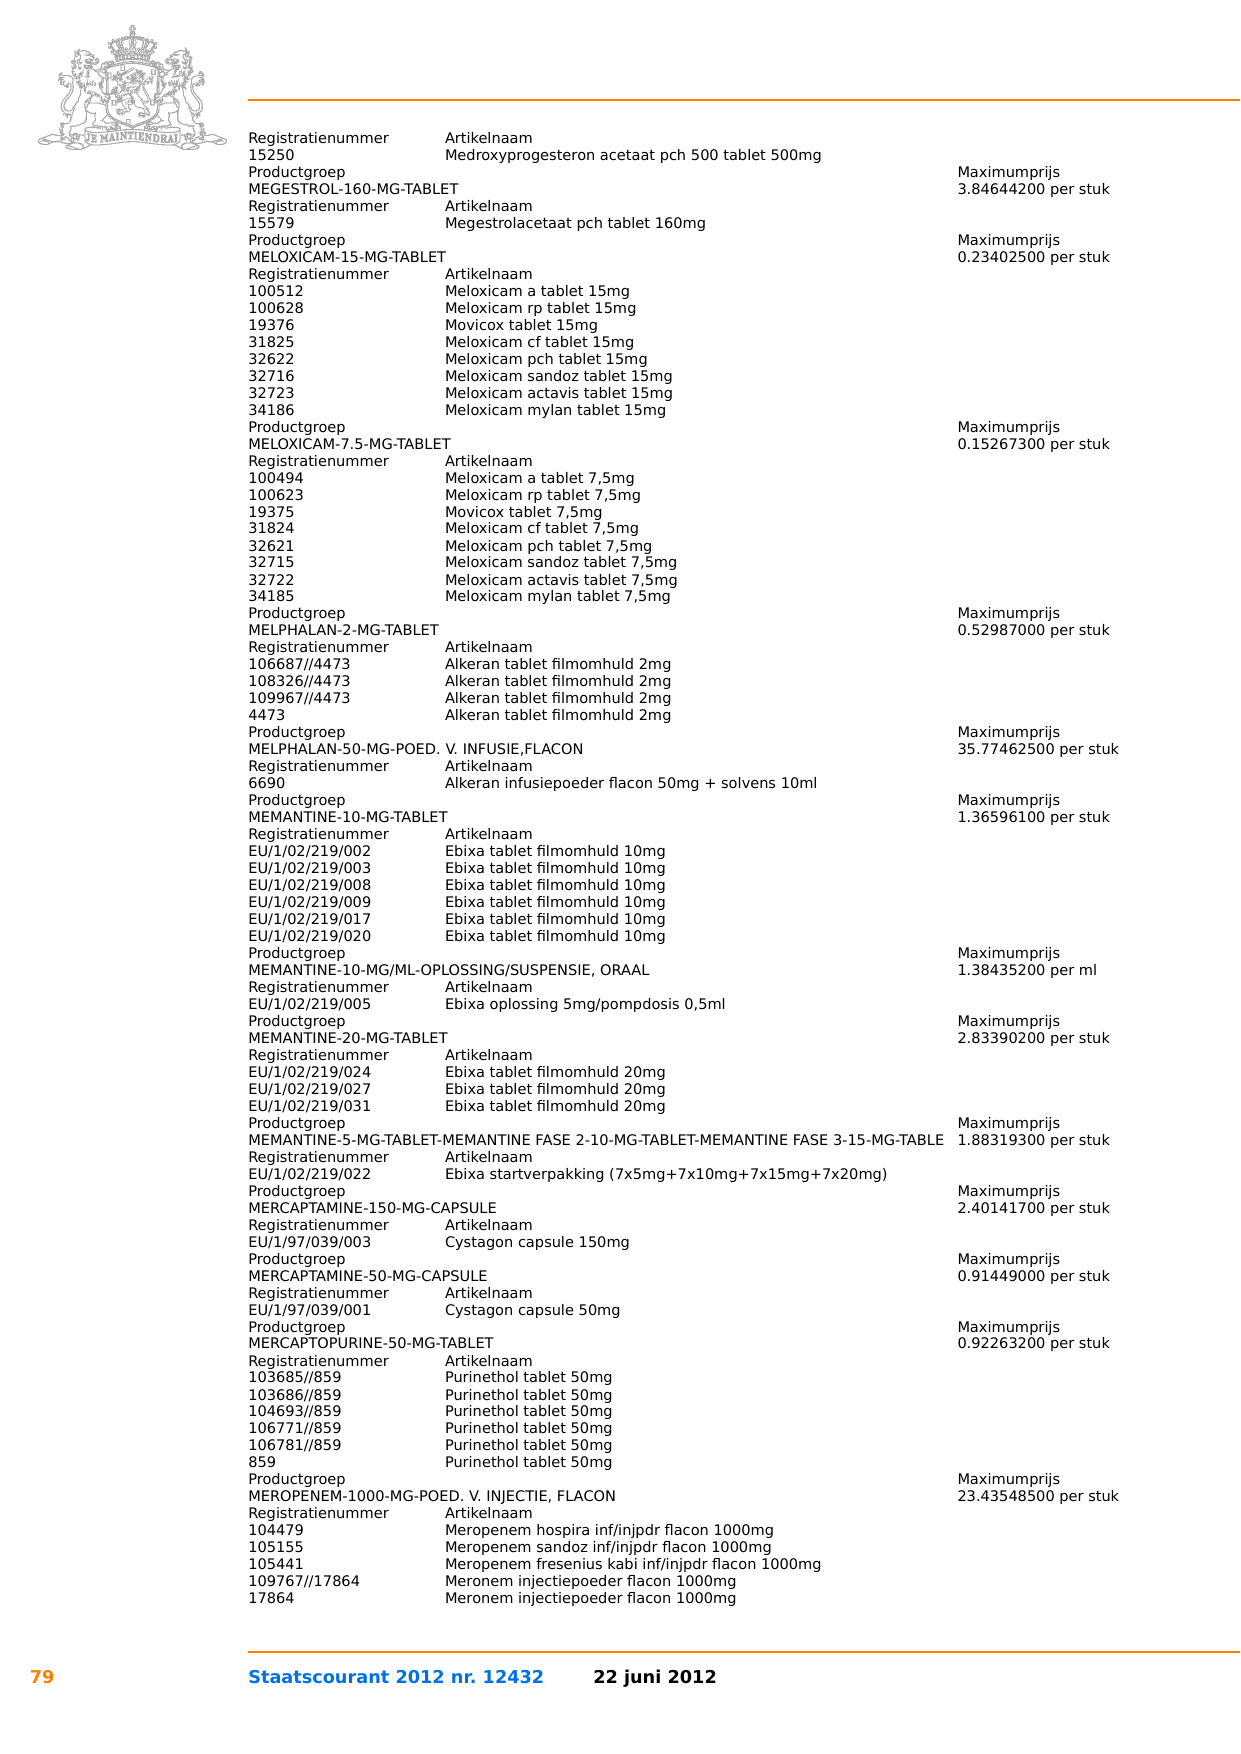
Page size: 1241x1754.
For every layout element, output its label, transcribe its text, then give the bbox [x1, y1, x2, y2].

table_cell [951, 1064, 1163, 1081]
table_cell Maximumprijs [951, 1115, 1163, 1132]
table_cell [951, 1098, 1163, 1115]
table_cell MEMANTINE-5-MG-TABLET-MEMANTINE FASE 2-10-MG-TABLET-MEMANTINE FASE 3-15-MG-TABLE [248, 1132, 951, 1149]
table_cell [951, 1539, 1163, 1556]
table_cell 105155 [248, 1539, 439, 1556]
table_cell [951, 1386, 1163, 1403]
table_cell [951, 775, 1163, 792]
table_cell [439, 1013, 951, 1030]
table_cell 32723 [248, 385, 439, 402]
table_cell Productgroep [248, 232, 439, 249]
table_cell Artikelnaam [439, 198, 951, 215]
table_cell 100628 [248, 300, 439, 317]
table_cell [951, 928, 1163, 945]
table_cell [951, 520, 1163, 537]
table_cell Registratienummer [248, 1149, 439, 1166]
table_cell Alkeran tablet filmomhuld 2mg [439, 707, 951, 724]
table_cell MERCAPTAMINE-150-MG-CAPSULE [248, 1200, 951, 1217]
table_cell Artikelnaam [439, 1505, 951, 1522]
table_cell 32621 [248, 538, 439, 554]
table_cell Productgroep [248, 1251, 439, 1267]
table_cell Ebixa tablet filmomhuld 20mg [439, 1064, 951, 1081]
table_cell Alkeran tablet filmomhuld 2mg [439, 673, 951, 690]
table_cell Productgroep [248, 605, 439, 622]
table_cell [951, 1420, 1163, 1437]
table_cell Artikelnaam [439, 266, 951, 283]
table_cell EU/1/02/219/020 [248, 928, 439, 945]
table_cell Purinethol tablet 50mg [439, 1454, 951, 1471]
table_cell 32622 [248, 351, 439, 368]
table_cell Alkeran infusiepoeder flacon 50mg + solvens 10ml [439, 775, 951, 792]
table_cell EU/1/02/219/009 [248, 894, 439, 911]
table_cell Movicox tablet 15mg [439, 317, 951, 334]
table_cell Meloxicam a tablet 7,5mg [439, 470, 951, 486]
table_cell [951, 690, 1163, 707]
table_cell EU/1/02/219/024 [248, 1064, 439, 1081]
table_cell [951, 1234, 1163, 1251]
table_cell 31824 [248, 520, 439, 537]
table_cell 19375 [248, 504, 439, 520]
table_cell [951, 639, 1163, 656]
table_cell Ebixa tablet filmomhuld 20mg [439, 1098, 951, 1115]
table_cell Maximumprijs [951, 164, 1163, 181]
table_cell MELOXICAM-15-MG-TABLET [248, 249, 951, 266]
table_cell 108326//4473 [248, 673, 439, 690]
table_cell 32715 [248, 554, 439, 571]
table_cell Productgroep [248, 419, 439, 436]
table_cell Maximumprijs [951, 1319, 1163, 1335]
table_cell Meloxicam cf tablet 15mg [439, 334, 951, 351]
table_cell Artikelnaam [439, 130, 951, 147]
table_cell [951, 1556, 1163, 1573]
table_cell 109767//17864 [248, 1573, 439, 1590]
table_cell 100512 [248, 283, 439, 300]
table_cell Productgroep [248, 724, 439, 741]
table_cell 32722 [248, 571, 439, 588]
table_cell Meloxicam pch tablet 7,5mg [439, 538, 951, 554]
table_cell [951, 996, 1163, 1013]
table_cell Artikelnaam [439, 1149, 951, 1166]
table_cell Purinethol tablet 50mg [439, 1437, 951, 1454]
table_cell Registratienummer [248, 639, 439, 656]
table_cell [951, 538, 1163, 554]
table_cell Productgroep [248, 792, 439, 809]
table_cell [951, 1454, 1163, 1471]
table_cell Productgroep [248, 945, 439, 962]
table_cell 2.40141700 per stuk [951, 1200, 1163, 1217]
table_cell [439, 164, 951, 181]
table_cell 19376 [248, 317, 439, 334]
table_cell Artikelnaam [439, 758, 951, 775]
table_cell 106781//859 [248, 1437, 439, 1454]
table_cell [439, 1251, 951, 1267]
table_cell [951, 554, 1163, 571]
table_cell EU/1/02/219/008 [248, 877, 439, 894]
table_cell [951, 1590, 1163, 1607]
table_cell 15250 [248, 147, 439, 164]
table_cell 35.77462500 per stuk [951, 741, 1163, 758]
table_cell [951, 656, 1163, 673]
table_cell Meloxicam mylan tablet 15mg [439, 402, 951, 418]
table_cell [951, 504, 1163, 520]
table_cell 6690 [248, 775, 439, 792]
table_cell [951, 894, 1163, 911]
table_cell [951, 877, 1163, 894]
table_cell MERCAPTOPURINE-50-MG-TABLET [248, 1335, 951, 1352]
table_cell [951, 1217, 1163, 1233]
table_cell Maximumprijs [951, 945, 1163, 962]
table_cell [439, 724, 951, 741]
table_cell [951, 1285, 1163, 1301]
table_cell [439, 419, 951, 436]
table_cell Cystagon capsule 50mg [439, 1301, 951, 1318]
table_cell [439, 605, 951, 622]
table_cell EU/1/02/219/003 [248, 860, 439, 877]
table_cell Maximumprijs [951, 1471, 1163, 1488]
table_cell Maximumprijs [951, 1183, 1163, 1199]
table_cell Ebixa tablet filmomhuld 10mg [439, 894, 951, 911]
table_cell Registratienummer [248, 198, 439, 215]
table_cell 106771//859 [248, 1420, 439, 1437]
table_cell 32716 [248, 368, 439, 384]
table_cell [951, 334, 1163, 351]
table_cell Registratienummer [248, 1217, 439, 1233]
table_cell Registratienummer [248, 1285, 439, 1301]
table_cell Purinethol tablet 50mg [439, 1403, 951, 1420]
table_cell [439, 1319, 951, 1335]
table_cell 0.91449000 per stuk [951, 1268, 1163, 1284]
table_cell [951, 1403, 1163, 1420]
table_cell 0.23402500 per stuk [951, 249, 1163, 266]
table_cell Meloxicam sandoz tablet 15mg [439, 368, 951, 384]
table_cell [951, 385, 1163, 402]
table_cell 105441 [248, 1556, 439, 1573]
table_cell Productgroep [248, 164, 439, 181]
table_cell Productgroep [248, 1183, 439, 1199]
table_cell 859 [248, 1454, 439, 1471]
table_cell Artikelnaam [439, 1047, 951, 1064]
table_cell Meloxicam rp tablet 7,5mg [439, 486, 951, 503]
table_cell 34186 [248, 402, 439, 418]
table_cell [951, 266, 1163, 283]
table_cell [951, 860, 1163, 877]
table_cell Maximumprijs [951, 1013, 1163, 1030]
table_cell [951, 130, 1163, 147]
table_cell Meloxicam a tablet 15mg [439, 283, 951, 300]
table_cell [951, 368, 1163, 384]
table_cell MERCAPTAMINE-50-MG-CAPSULE [248, 1268, 951, 1284]
table_cell [951, 1166, 1163, 1183]
table_cell [439, 945, 951, 962]
table_cell EU/1/02/219/031 [248, 1098, 439, 1115]
table_cell Registratienummer [248, 826, 439, 843]
table_cell [439, 232, 951, 249]
table_cell 15579 [248, 215, 439, 232]
table_cell Maximumprijs [951, 605, 1163, 622]
table_cell Productgroep [248, 1115, 439, 1132]
table_cell MELPHALAN-2-MG-TABLET [248, 622, 951, 639]
table_cell Maximumprijs [951, 1251, 1163, 1267]
table_cell [951, 571, 1163, 588]
table_cell Registratienummer [248, 758, 439, 775]
table_cell Meropenem fresenius kabi inf/injpdr flacon 1000mg [439, 1556, 951, 1573]
table_cell MEROPENEM-1000-MG-POED. V. INJECTIE, FLACON [248, 1488, 951, 1505]
table_cell Alkeran tablet filmomhuld 2mg [439, 656, 951, 673]
table_cell Meloxicam rp tablet 15mg [439, 300, 951, 317]
table_cell [951, 1301, 1163, 1318]
table_cell 0.52987000 per stuk [951, 622, 1163, 639]
table_cell Ebixa tablet filmomhuld 10mg [439, 928, 951, 945]
table_cell 0.15267300 per stuk [951, 436, 1163, 452]
table_cell Purinethol tablet 50mg [439, 1369, 951, 1386]
table_cell Megestrolacetaat pch tablet 160mg [439, 215, 951, 232]
table_cell Ebixa tablet filmomhuld 10mg [439, 911, 951, 928]
table_cell MEMANTINE-20-MG-TABLET [248, 1030, 951, 1047]
table_cell Ebixa startverpakking (7x5mg+7x10mg+7x15mg+7x20mg) [439, 1166, 951, 1183]
table_cell [951, 843, 1163, 860]
table_cell 103685//859 [248, 1369, 439, 1386]
table_cell MELPHALAN-50-MG-POED. V. INFUSIE,FLACON [248, 741, 951, 758]
table_cell [951, 588, 1163, 605]
table_cell EU/1/02/219/022 [248, 1166, 439, 1183]
table_cell Purinethol tablet 50mg [439, 1420, 951, 1437]
table_cell [951, 283, 1163, 300]
table_cell Meronem injectiepoeder flacon 1000mg [439, 1573, 951, 1590]
table_cell Cystagon capsule 150mg [439, 1234, 951, 1251]
table_cell [439, 1471, 951, 1488]
table_cell Alkeran tablet filmomhuld 2mg [439, 690, 951, 707]
table_cell 23.43548500 per stuk [951, 1488, 1163, 1505]
table_cell Medroxyprogesteron acetaat pch 500 tablet 500mg [439, 147, 951, 164]
table_cell Artikelnaam [439, 1285, 951, 1301]
table_cell 3.84644200 per stuk [951, 181, 1163, 198]
table_cell [951, 317, 1163, 334]
table_cell 104693//859 [248, 1403, 439, 1420]
table_cell 4473 [248, 707, 439, 724]
table_cell 100623 [248, 486, 439, 503]
table_cell Meloxicam actavis tablet 15mg [439, 385, 951, 402]
table_cell Ebixa tablet filmomhuld 10mg [439, 860, 951, 877]
table_cell Artikelnaam [439, 826, 951, 843]
table_cell [951, 1522, 1163, 1539]
table_cell Maximumprijs [951, 232, 1163, 249]
table_cell 100494 [248, 470, 439, 486]
table_cell 34185 [248, 588, 439, 605]
table_cell Artikelnaam [439, 453, 951, 469]
table_cell 104479 [248, 1522, 439, 1539]
table_cell EU/1/02/219/017 [248, 911, 439, 928]
table_cell 0.92263200 per stuk [951, 1335, 1163, 1352]
table_cell Meloxicam sandoz tablet 7,5mg [439, 554, 951, 571]
table_cell [951, 486, 1163, 503]
table_cell [951, 1353, 1163, 1369]
table_cell 106687//4473 [248, 656, 439, 673]
table_cell [951, 1047, 1163, 1064]
table_cell [951, 1437, 1163, 1454]
table_cell 31825 [248, 334, 439, 351]
table_cell EU/1/02/219/002 [248, 843, 439, 860]
table_cell Meloxicam pch tablet 15mg [439, 351, 951, 368]
table_cell MEGESTROL-160-MG-TABLET [248, 181, 951, 198]
table_cell Registratienummer [248, 453, 439, 469]
table_cell [951, 300, 1163, 317]
table_cell Meropenem sandoz inf/injpdr flacon 1000mg [439, 1539, 951, 1556]
table_cell [951, 198, 1163, 215]
table_cell Registratienummer [248, 979, 439, 996]
table_cell EU/1/97/039/003 [248, 1234, 439, 1251]
table_cell Movicox tablet 7,5mg [439, 504, 951, 520]
table_cell [951, 1573, 1163, 1590]
table_cell Purinethol tablet 50mg [439, 1386, 951, 1403]
table_cell [951, 826, 1163, 843]
table_cell [951, 1369, 1163, 1386]
table_cell [951, 470, 1163, 486]
table_cell Registratienummer [248, 1047, 439, 1064]
table_cell Artikelnaam [439, 639, 951, 656]
table_cell Productgroep [248, 1319, 439, 1335]
table_cell Meloxicam cf tablet 7,5mg [439, 520, 951, 537]
table_cell MEMANTINE-10-MG/ML-OPLOSSING/SUSPENSIE, ORAAL [248, 962, 951, 979]
table_cell [951, 707, 1163, 724]
table_cell [951, 911, 1163, 928]
table_cell 109967//4473 [248, 690, 439, 707]
table_cell Registratienummer [248, 266, 439, 283]
table_cell Ebixa tablet filmomhuld 10mg [439, 843, 951, 860]
table_cell 1.88319300 per stuk [951, 1132, 1163, 1149]
table_cell [439, 1183, 951, 1199]
table_cell [439, 1115, 951, 1132]
table_cell Ebixa tablet filmomhuld 20mg [439, 1081, 951, 1098]
table_cell Productgroep [248, 1471, 439, 1488]
table_cell [951, 351, 1163, 368]
table_cell [951, 215, 1163, 232]
table_cell [951, 1505, 1163, 1522]
table_cell EU/1/02/219/005 [248, 996, 439, 1013]
table_cell [951, 1081, 1163, 1098]
table_cell Meloxicam actavis tablet 7,5mg [439, 571, 951, 588]
table_cell Productgroep [248, 1013, 439, 1030]
table_cell [951, 1149, 1163, 1166]
table_cell 17864 [248, 1590, 439, 1607]
table_cell Ebixa oplossing 5mg/pompdosis 0,5ml [439, 996, 951, 1013]
table_cell 1.38435200 per ml [951, 962, 1163, 979]
table_cell Registratienummer [248, 1353, 439, 1369]
table_cell [951, 979, 1163, 996]
table_cell Maximumprijs [951, 419, 1163, 436]
table_cell 103686//859 [248, 1386, 439, 1403]
table_cell Meropenem hospira inf/injpdr flacon 1000mg [439, 1522, 951, 1539]
table_cell Registratienummer [248, 130, 439, 147]
table_cell 2.83390200 per stuk [951, 1030, 1163, 1047]
table_cell [951, 453, 1163, 469]
table_cell EU/1/02/219/027 [248, 1081, 439, 1098]
table_cell MELOXICAM-7.5-MG-TABLET [248, 436, 951, 452]
table_cell [951, 758, 1163, 775]
table_cell EU/1/97/039/001 [248, 1301, 439, 1318]
table_cell Meronem injectiepoeder flacon 1000mg [439, 1590, 951, 1607]
picture [38, 25, 227, 150]
table_cell [951, 402, 1163, 418]
table_cell Artikelnaam [439, 1217, 951, 1233]
table_cell Registratienummer [248, 1505, 439, 1522]
table_cell [951, 147, 1163, 164]
table_cell Meloxicam mylan tablet 7,5mg [439, 588, 951, 605]
table_cell [951, 673, 1163, 690]
table_cell [439, 792, 951, 809]
table_cell Artikelnaam [439, 979, 951, 996]
table_cell Ebixa tablet filmomhuld 10mg [439, 877, 951, 894]
table_cell MEMANTINE-10-MG-TABLET [248, 809, 951, 826]
table_cell 1.36596100 per stuk [951, 809, 1163, 826]
table_cell Maximumprijs [951, 792, 1163, 809]
table_cell Maximumprijs [951, 724, 1163, 741]
table_cell Artikelnaam [439, 1353, 951, 1369]
